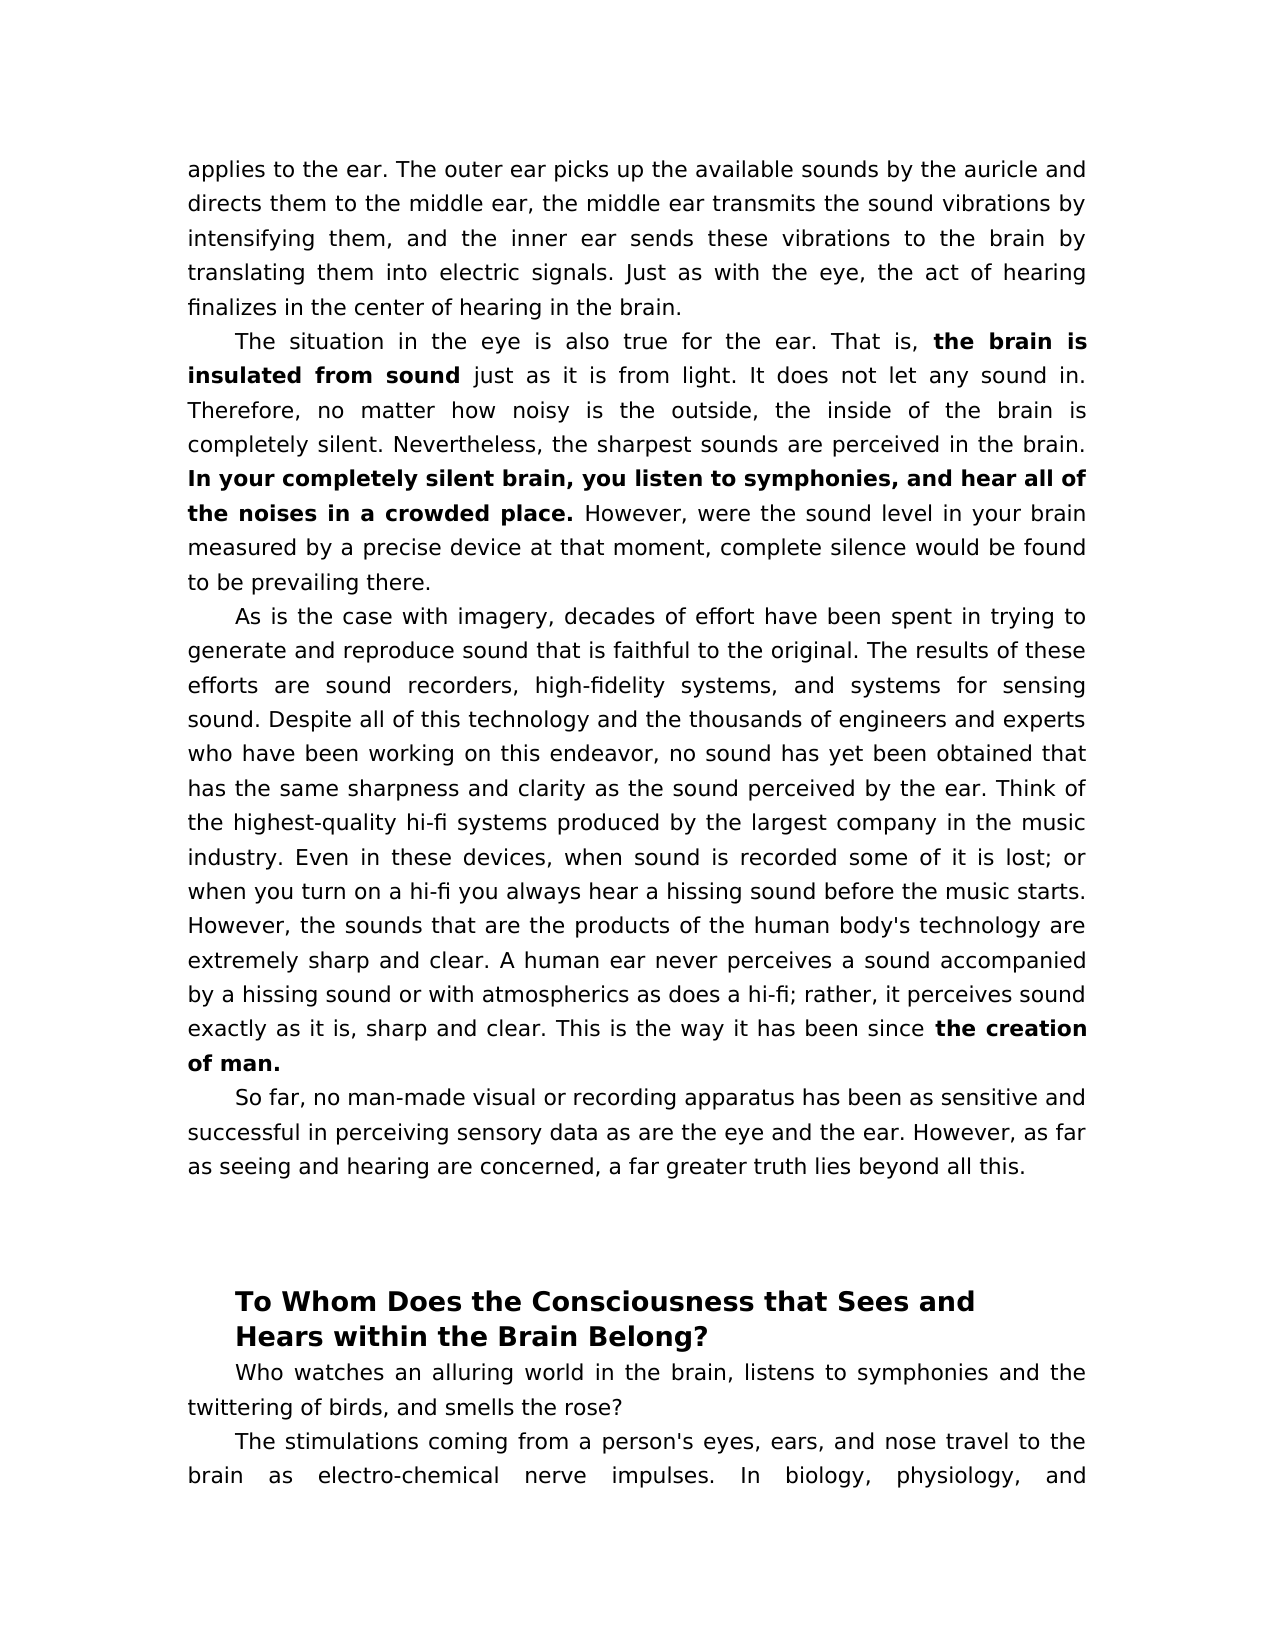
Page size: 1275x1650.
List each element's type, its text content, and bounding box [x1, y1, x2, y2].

text applies to the ear. The outer ear picks up the available sounds by the auricle and directs them to the middle ear, the middle ear transmits the sound vibrations by intensifying them, and the inner ear sends these vibrations to the brain by translating them into electric signals. Just as with the eye, the act of hearing finalizes in the center of hearing in the brain. [187, 150, 1087, 322]
text Who watches an alluring world in the brain, listens to symphonies and the twittering of birds, and smells the rose? [187, 1353, 1087, 1422]
text As is the case with imagery, decades of effort have been spent in trying to generate and reproduce sound that is faithful to the original. The results of these efforts are sound recorders, high-fidelity systems, and systems for sensing sound. Despite all of this technology and the thousands of engineers and experts who have been working on this endeavor, no sound has yet been obtained that has the same sharpness and clarity as the sound perceived by the ear. Think of the highest-quality hi-fi systems produced by the largest company in the music industry. Even in these devices, when sound is recorded some of it is lost; or when you turn on a hi-fi you always hear a hissing sound before the music starts. However, the sounds that are the products of the human body's technology are extremely sharp and clear. A human ear never perceives a sound accompanied by a hissing sound or with atmospherics as does a hi-fi; rather, it perceives sound exactly as it is, sharp and clear. This is the way it has been since the creation of man. [187, 597, 1087, 1078]
text The stimulations coming from a person's eyes, ears, and nose travel to the brain as electro-chemical nerve impulses. In biology, physiology, and [187, 1422, 1087, 1491]
text So far, no man-made visual or recording apparatus has been as sensitive and successful in perceiving sensory data as are the eye and the ear. However, as far as seeing and hearing are concerned, a far greater truth lies beyond all this. [187, 1078, 1087, 1181]
text Hears within the Brain Belong? [187, 1319, 1087, 1353]
text The situation in the eye is also true for the ear. That is, the brain is insulated from sound just as it is from light. It does not let any sound in. Therefore, no matter how noisy is the outside, the inside of the brain is completely silent. Nevertheless, the sharpest sounds are perceived in the brain. In your completely silent brain, you listen to symphonies, and hear all of the noises in a crowded place. However, were the sound level in your brain measured by a precise device at that moment, complete silence would be found to be prevailing there. [187, 322, 1087, 597]
text To Whom Does the Consciousness that Sees and [187, 1284, 1087, 1319]
